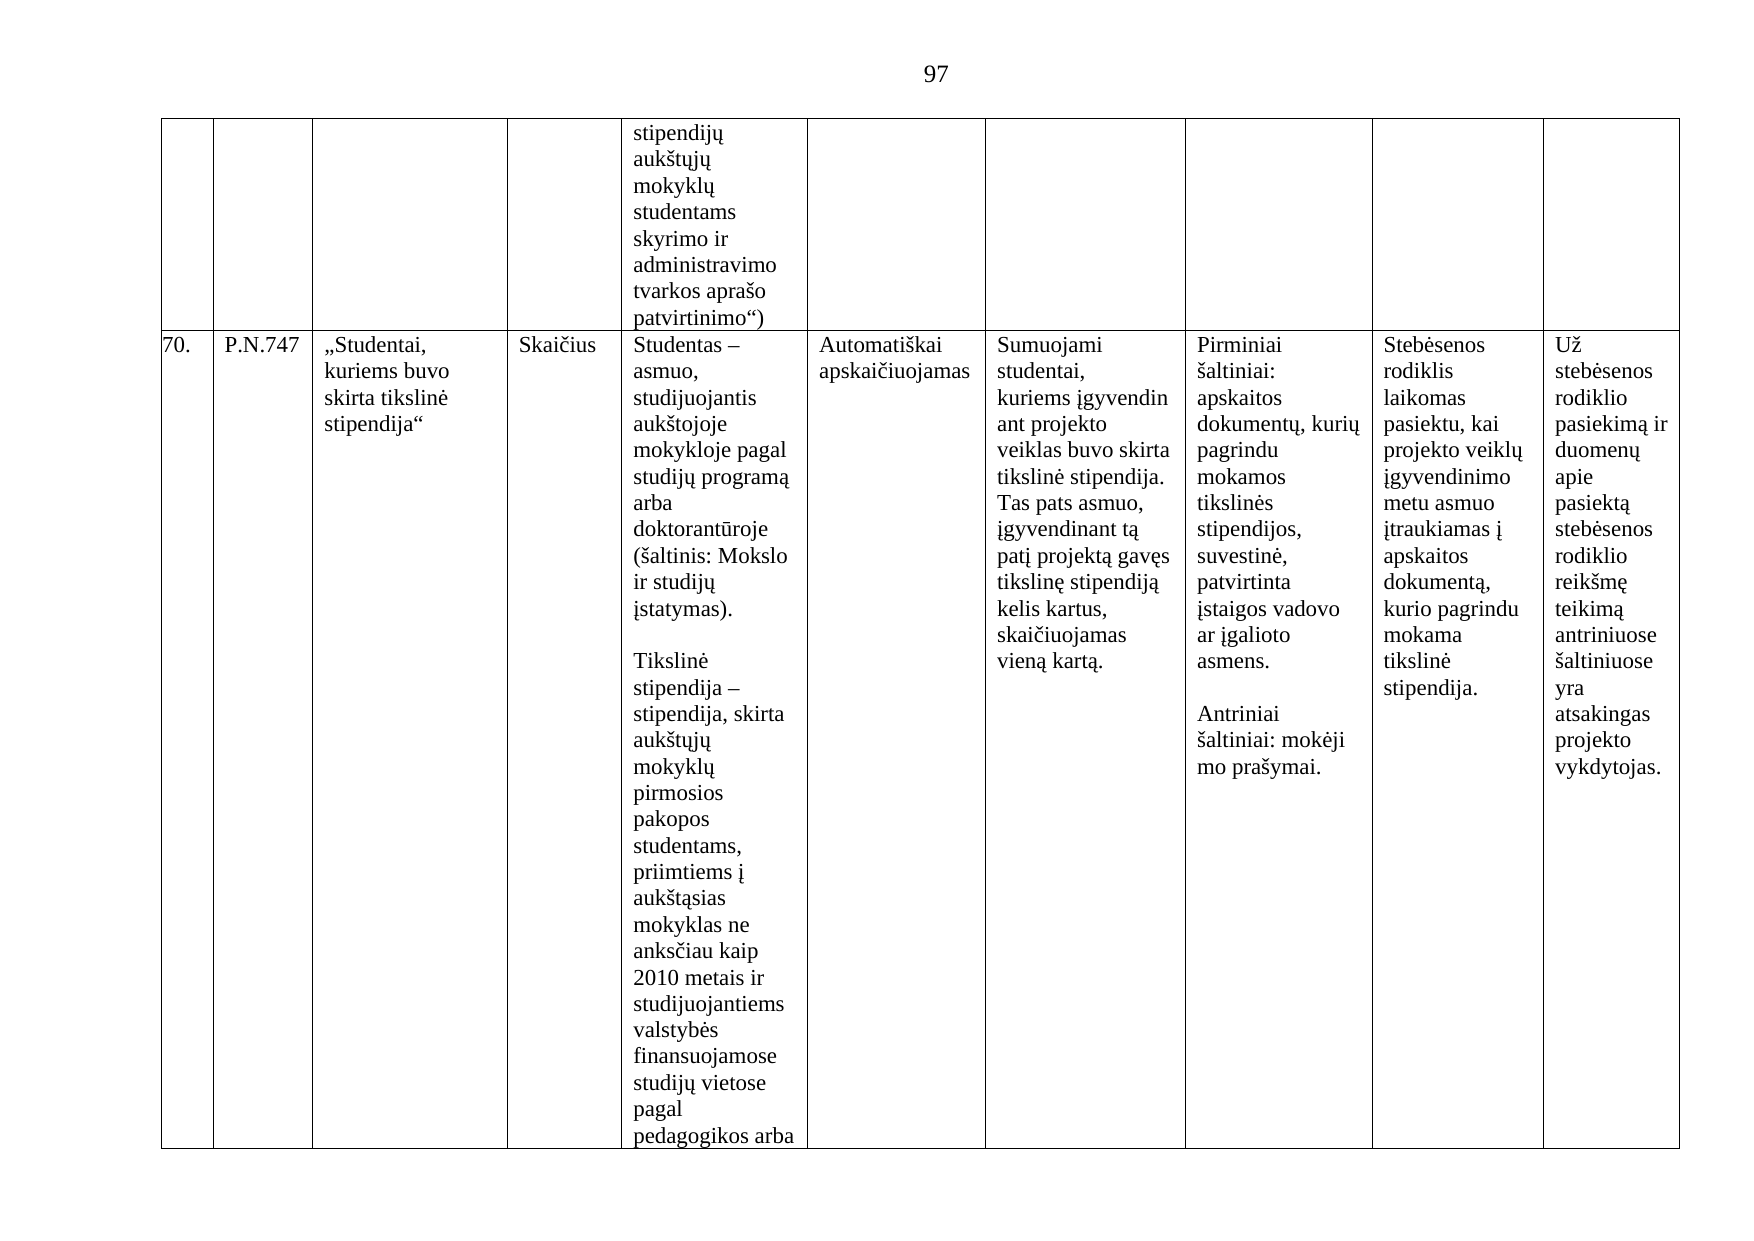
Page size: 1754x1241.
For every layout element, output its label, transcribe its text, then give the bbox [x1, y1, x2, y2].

table_cell [1373, 119, 1543, 330]
table_cell [1544, 119, 1679, 330]
table_cell Sumuojami studentai, kuriems įgyvendinant projekto veiklas buvo skirta tikslinė stipendija. Tas pats asmuo, įgyvendinant tą patį projektą gavęs tikslinę stipendiją kelis kartus, skaičiuojamas vieną kartą. [986, 331, 1185, 1148]
table_cell 70. [162, 331, 213, 1148]
table_cell [986, 119, 1185, 330]
table_cell [508, 119, 621, 330]
table_cell stipendijų aukštųjų mokyklų studentams skyrimo ir administravimo tvarkos aprašo patvirtinimo“) [622, 119, 807, 330]
table_cell Studentas – asmuo, studijuojantis aukštojoje mokykloje pagal studijų programą arba doktorantūroje (šaltinis: Mokslo ir studijų įstatymas). Tikslinė stipendija – stipendija, skirta aukštųjų mokyklų pirmosios pakopos studentams, priimtiems į aukštąsias mokyklas ne anksčiau kaip 2010 metais ir studijuojantiems valstybės finansuojamose studijų vietose pagal pedagogikos arba [622, 331, 807, 1148]
table_cell [313, 119, 507, 330]
table_cell Už stebėsenos rodiklio pasiekimą ir duomenų apie pasiektą stebėsenos rodiklio reikšmę teikimą antriniuose šaltiniuose yra atsakingas projekto vykdytojas. [1544, 331, 1679, 1148]
table_cell [808, 119, 985, 330]
table_cell [1186, 119, 1372, 330]
table_cell „Studentai, kuriems buvo skirta tikslinė stipendija“ [313, 331, 507, 1148]
table_cell Stebėsenos rodiklis laikomas pasiektu, kai projekto veiklų įgyvendinimo metu asmuo įtraukiamas į apskaitos dokumentą, kurio pagrindu mokama tikslinė stipendija. [1373, 331, 1543, 1148]
table_cell Pirminiai šaltiniai: apskaitos dokumentų, kurių pagrindu mokamos tikslinės stipendijos, suvestinė, patvirtinta įstaigos vadovo ar įgalioto asmens. Antriniai šaltiniai: mokėjimo prašymai. [1186, 331, 1372, 1148]
table_cell Skaičius [508, 331, 621, 1148]
table_cell [214, 119, 312, 330]
table_cell Automatiškai apskaičiuojamas [808, 331, 985, 1148]
table_cell [162, 119, 213, 330]
table_cell P.N.747 [214, 331, 312, 1148]
